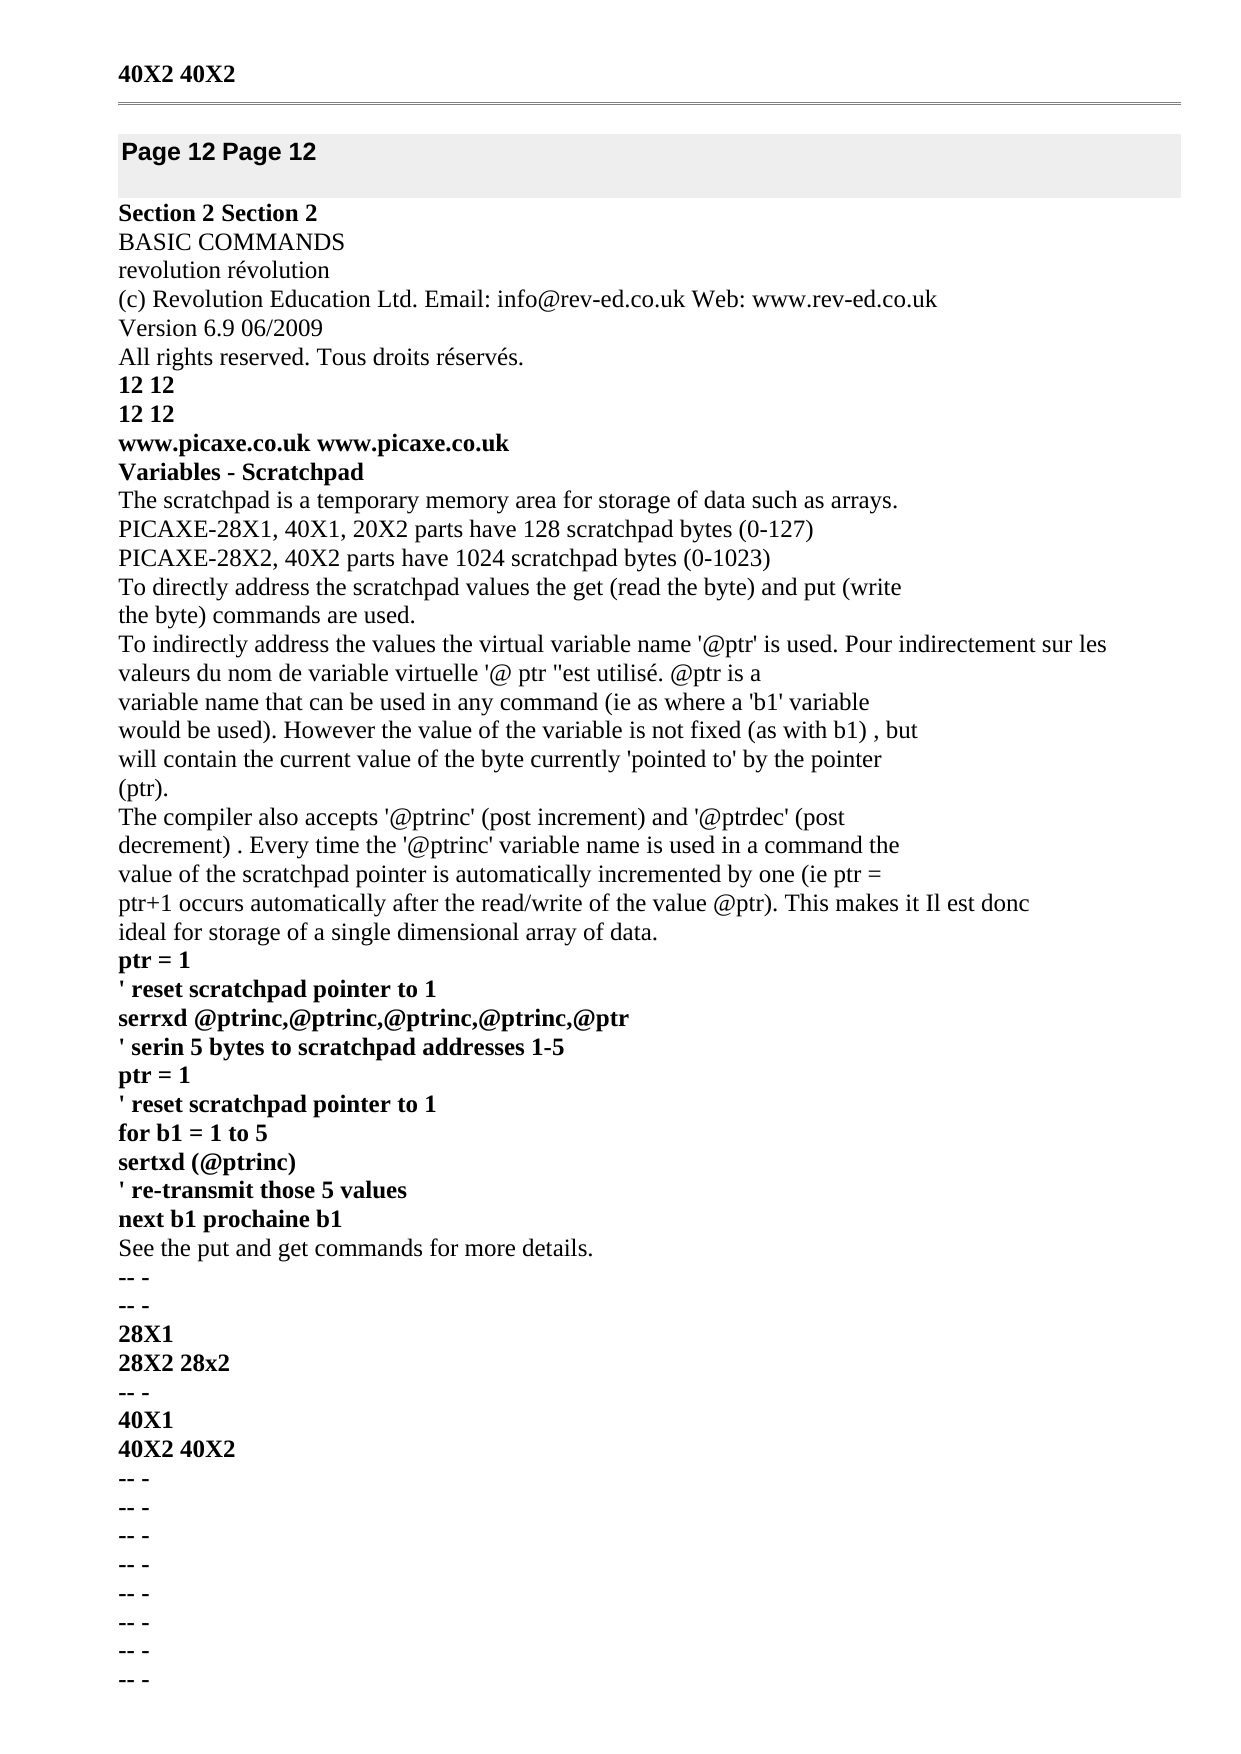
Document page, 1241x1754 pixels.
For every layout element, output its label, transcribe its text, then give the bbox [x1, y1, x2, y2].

text Section 2 Section 2 [118, 198, 1181, 227]
text -- - [118, 1578, 1181, 1607]
text -- - [118, 1521, 1181, 1549]
text All rights reserved. Tous droits réservés. [118, 342, 1181, 371]
text To directly address the scratchpad values the get (read the byte) and put (write [118, 572, 1181, 601]
text 28X1 [118, 1319, 1181, 1348]
text -- - [118, 1377, 1181, 1406]
text 12 12 [118, 399, 1181, 428]
text ' reset scratchpad pointer to 1 [118, 974, 1181, 1003]
text sertxd (@ptrinc) [118, 1147, 1181, 1176]
text The scratchpad is a temporary memory area for storage of data such as arrays. [118, 486, 1181, 514]
text revolution révolution [118, 256, 1181, 284]
table_header Page 12 Page 12 [118, 134, 1181, 198]
text -- - [118, 1549, 1181, 1578]
text -- - [118, 1262, 1181, 1291]
text PICAXE-28X1, 40X1, 20X2 parts have 128 scratchpad bytes (0-127) [118, 514, 1181, 543]
text BASIC COMMANDS [118, 227, 1181, 256]
text Variables - Scratchpad [118, 457, 1181, 486]
text ideal for storage of a single dimensional array of data. [118, 917, 1181, 946]
text ptr = 1 [118, 946, 1181, 974]
text decrement) . Every time the '@ptrinc' variable name is used in a command the [118, 831, 1181, 859]
text PICAXE-28X2, 40X2 parts have 1024 scratchpad bytes (0-1023) [118, 543, 1181, 572]
text (ptr). [118, 773, 1181, 802]
text -- - [118, 1463, 1181, 1492]
text (c) Revolution Education Ltd. Email: info@rev-ed.co.uk Web: www.rev-ed.co.uk [118, 284, 1181, 313]
text The compiler also accepts '@ptrinc' (post increment) and '@ptrdec' (post [118, 802, 1181, 831]
text To indirectly address the values the virtual variable name '@ptr' is used. Pour indirectement sur ​​les valeurs du nom de variable virtuelle '@ ptr "est utilisé. @ptr is a [118, 629, 1181, 687]
text 28X2 28x2 [118, 1348, 1181, 1377]
text variable name that can be used in any command (ie as where a 'b1' variable [118, 687, 1181, 716]
text Version 6.9 06/2009 [118, 313, 1181, 342]
text would be used). However the value of the variable is not fixed (as with b1) , but [118, 716, 1181, 744]
text -- - [118, 1291, 1181, 1319]
text See the put and get commands for more details. [118, 1233, 1181, 1262]
text -- - [118, 1636, 1181, 1664]
text ptr = 1 [118, 1061, 1181, 1089]
text 40X1 [118, 1406, 1181, 1434]
text -- - [118, 1492, 1181, 1521]
text the byte) commands are used. [118, 601, 1181, 629]
text ' reset scratchpad pointer to 1 [118, 1089, 1181, 1118]
text -- - [118, 1664, 1181, 1693]
text next b1 prochaine b1 [118, 1204, 1181, 1233]
text ' serin 5 bytes to scratchpad addresses 1-5 [118, 1032, 1181, 1061]
text 40X2 40X2 [118, 1434, 1181, 1463]
text 40X2 40X2 [118, 59, 1181, 88]
text -- - [118, 1607, 1181, 1636]
text value of the scratchpad pointer is automatically incremented by one (ie ptr = [118, 859, 1181, 888]
text 12 12 [118, 371, 1181, 399]
text serrxd @ptrinc,@ptrinc,@ptrinc,@ptrinc,@ptr [118, 1003, 1181, 1032]
text for b1 = 1 to 5 [118, 1118, 1181, 1147]
text www.picaxe.co.uk www.picaxe.co.uk [118, 428, 1181, 457]
text ' re-transmit those 5 values [118, 1176, 1181, 1204]
text ptr+1 occurs automatically after the read/write of the value @ptr). This makes it Il est donc [118, 888, 1181, 917]
text will contain the current value of the byte currently 'pointed to' by the pointer [118, 744, 1181, 773]
